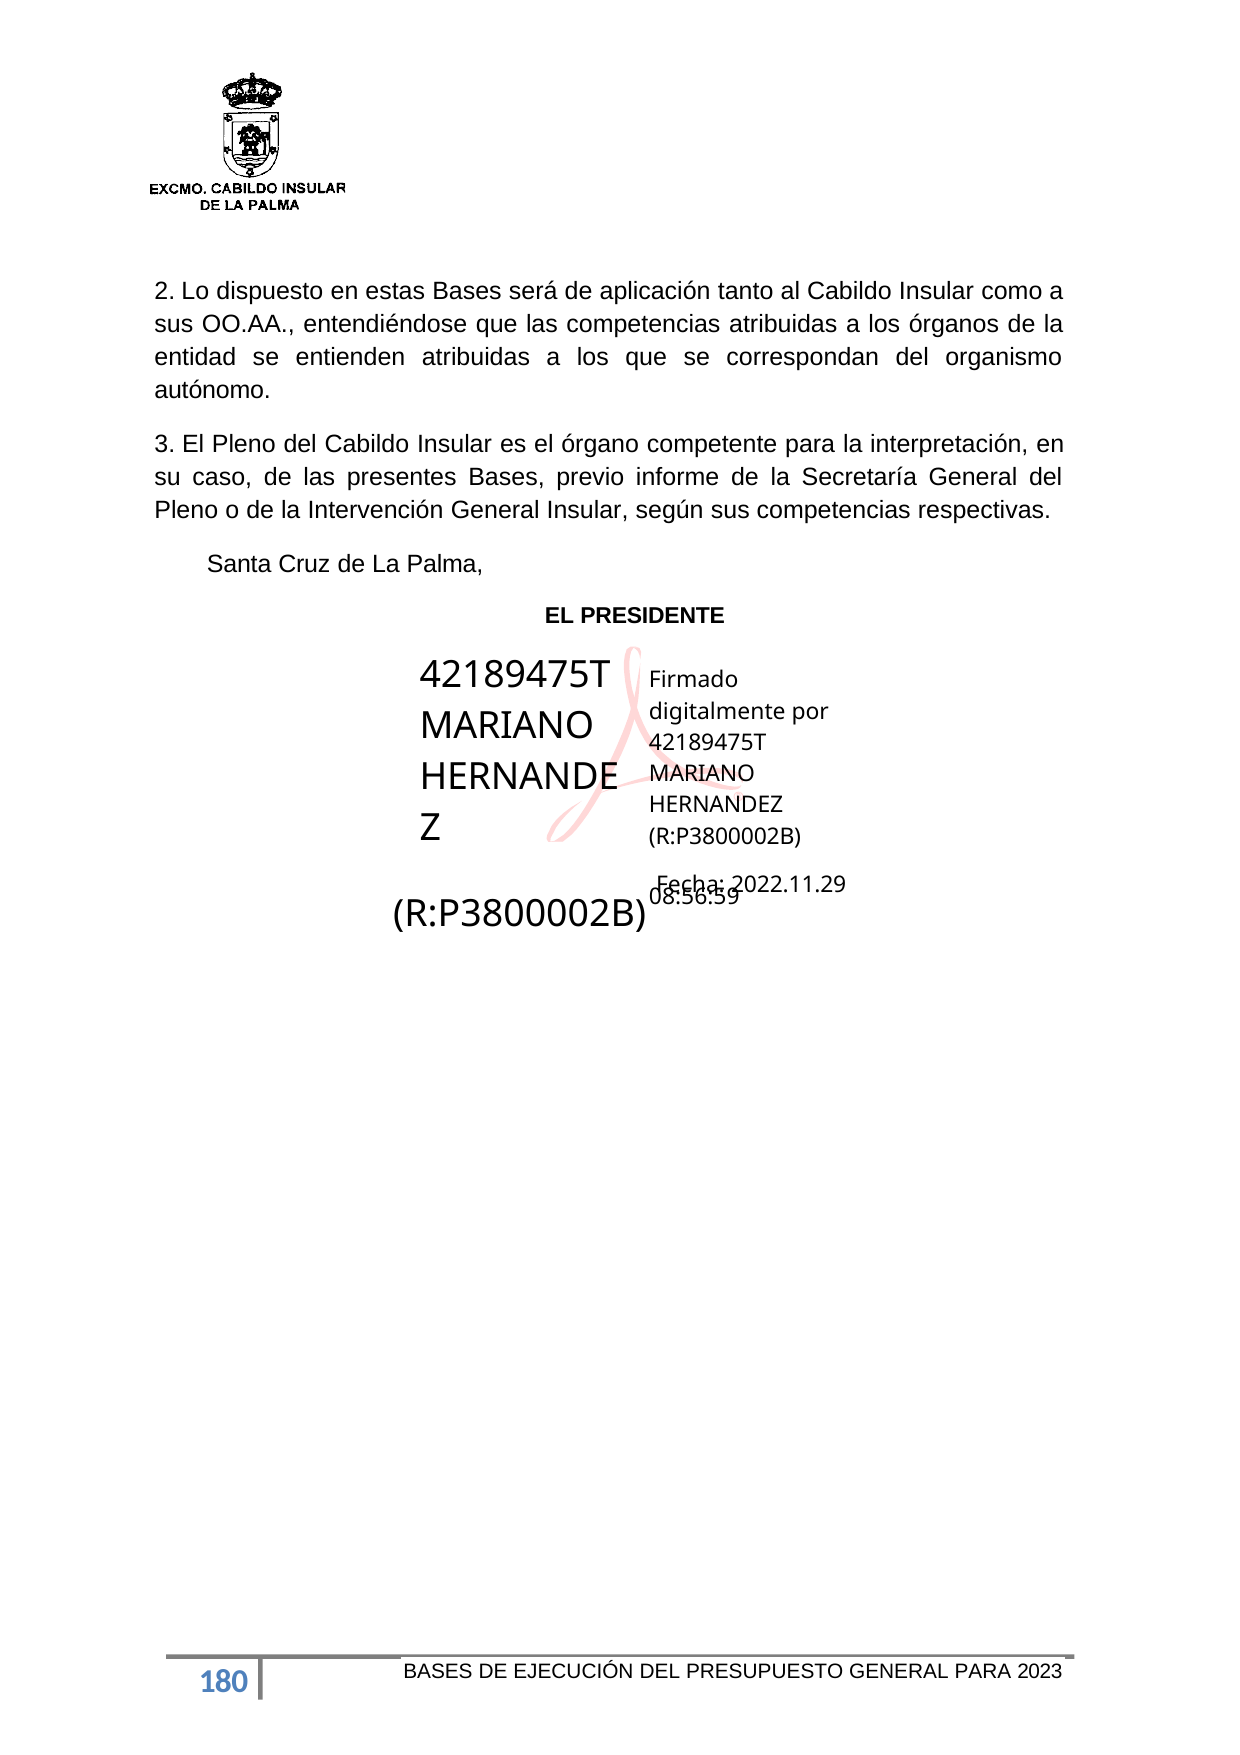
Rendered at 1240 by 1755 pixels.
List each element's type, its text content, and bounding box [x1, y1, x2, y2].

text (R:P3800002B) Fecha: 2022.11.29 [163, 852, 1076, 938]
list El Pleno del Cabildo Insular es el órgano competente para la interpretación, en su caso, de las presentes Bases, previo informe de la Secretaría General del Pleno o de la Intervención General Insular, según sus competencias respectivas. [154, 429, 1064, 524]
list Lo dispuesto en estas Bases será de aplicación tanto al Cabildo Insular como a sus OO.AA., entendiéndose que las competencias atribuidas a los órganos de la entidad se entienden atribuidas a los que se correspondan del organismo autónomo. [154, 276, 1064, 404]
text Firmado digitalmente por 42189475T MARIANO HERNANDEZ (R:P3800002B) [649, 663, 858, 851]
text 42189475T MARIANO HERNANDEZ [419, 648, 619, 852]
text EL PRESIDENTE [185, 602, 1084, 629]
text Santa Cruz de La Palma, [207, 549, 1106, 577]
text 08:56:59 Z [649, 880, 747, 907]
